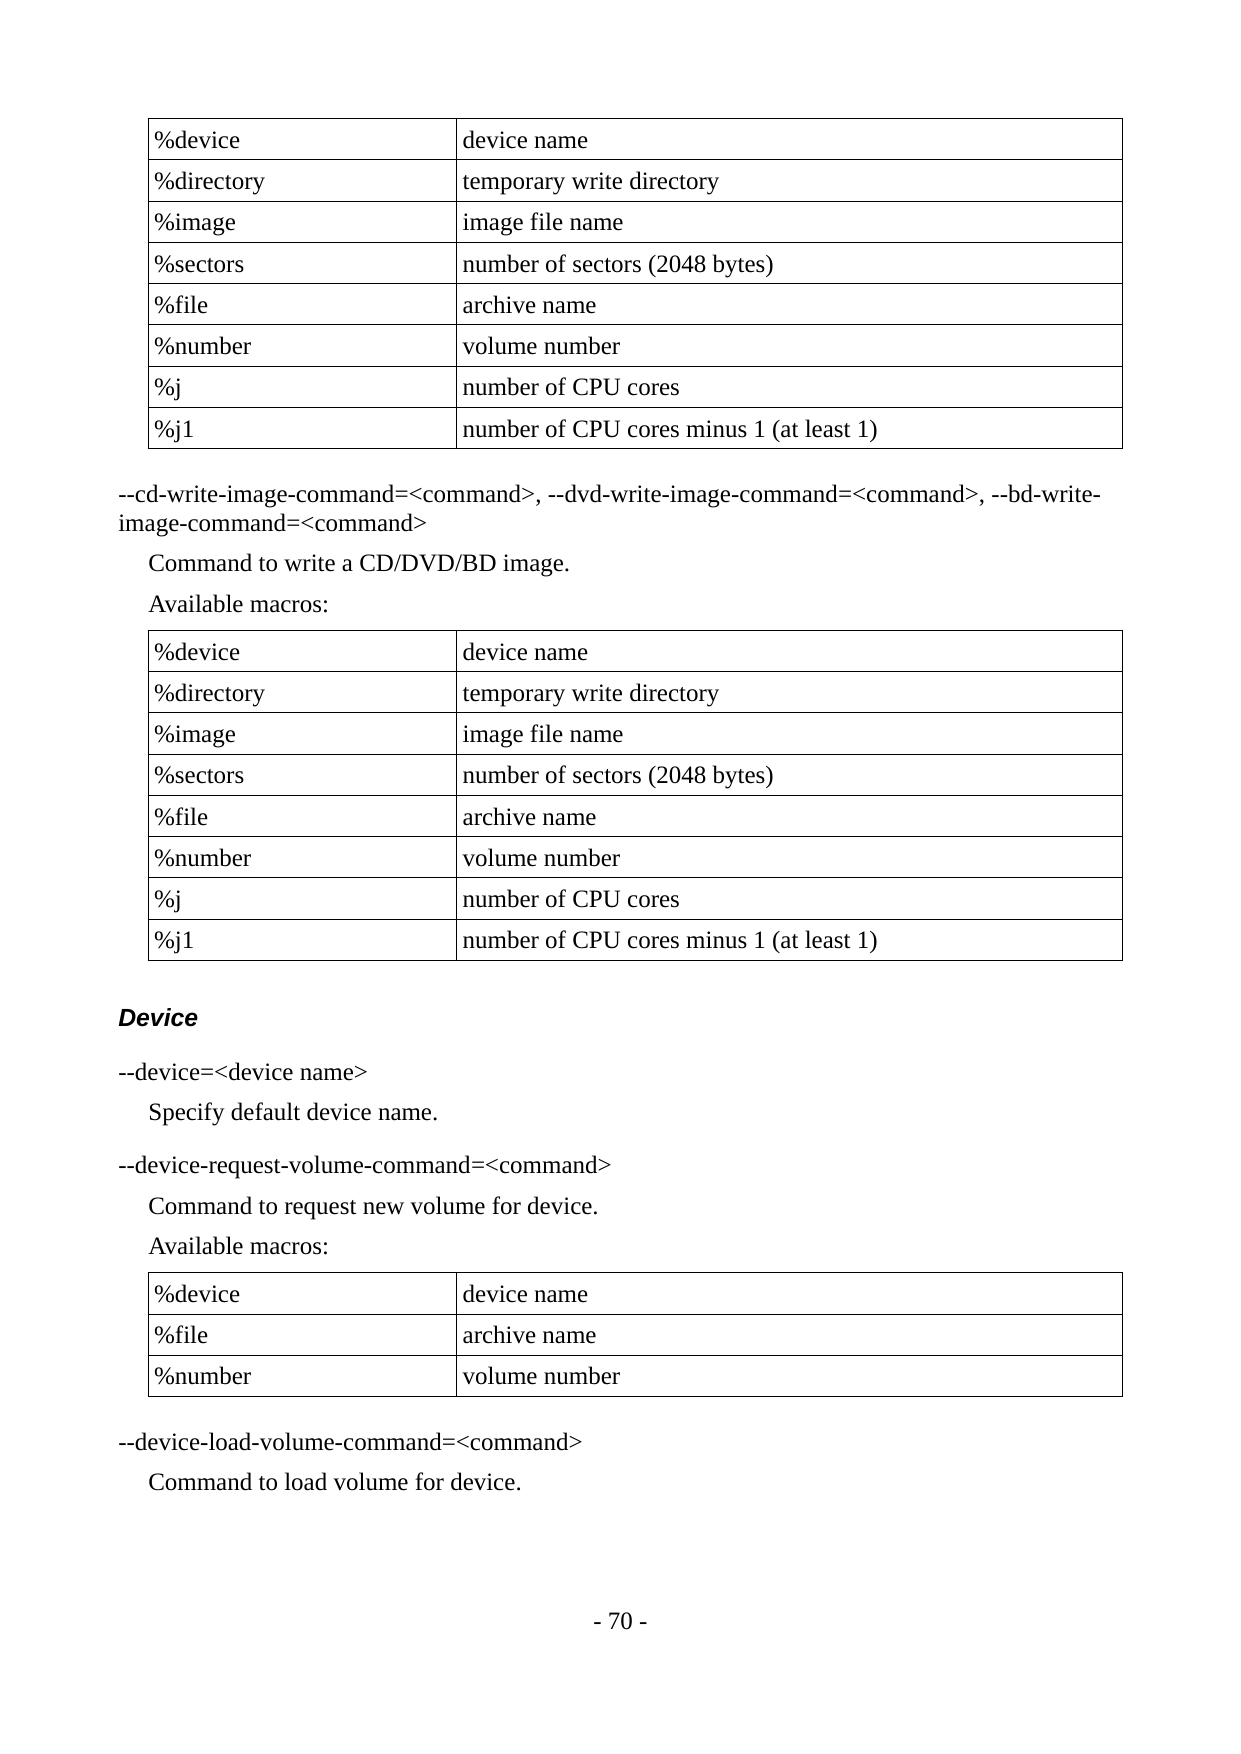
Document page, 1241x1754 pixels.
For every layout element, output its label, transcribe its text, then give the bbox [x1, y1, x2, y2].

table_cell number of sectors (2048 bytes) [457, 755, 1122, 795]
table_cell %file [149, 796, 456, 836]
table_cell %j [149, 367, 456, 407]
table_cell archive name [457, 284, 1122, 324]
table_cell %sectors [149, 243, 456, 283]
subtitle Device [118, 1003, 1122, 1032]
text Command to load volume for device. [148, 1467, 1122, 1496]
table_cell %sectors [149, 755, 456, 795]
table_cell number of CPU cores [457, 367, 1122, 407]
table_cell number of sectors (2048 bytes) [457, 243, 1122, 283]
text Available macros: [148, 589, 1122, 618]
title --device=<device name> [118, 1057, 1122, 1085]
table_cell %number [149, 325, 456, 366]
text Specify default device name. [148, 1097, 1122, 1126]
table_cell %number [149, 837, 456, 877]
table_cell %j1 [149, 920, 456, 960]
table_cell number of CPU cores minus 1 (at least 1) [457, 920, 1122, 960]
table_cell %j1 [149, 408, 456, 448]
table_cell volume number [457, 325, 1122, 366]
table_cell %directory [149, 160, 456, 201]
table_cell %j [149, 878, 456, 918]
table_header %device [149, 1273, 456, 1313]
title --cd-write-image-command=<command>, --dvd-write-image-command=<command>, --bd-write-image-command=<command> [118, 479, 1122, 536]
table_cell archive name [457, 796, 1122, 836]
text Available macros: [148, 1231, 1122, 1260]
table_cell archive name [457, 1315, 1122, 1355]
table_header device name [457, 1273, 1122, 1313]
table_cell %file [149, 1315, 456, 1355]
text Command to write a CD/DVD/BD image. [148, 548, 1122, 577]
table_header device name [457, 631, 1122, 671]
title --device-request-volume-command=<command> [118, 1150, 1122, 1179]
table_cell number of CPU cores minus 1 (at least 1) [457, 408, 1122, 448]
table_cell %directory [149, 672, 456, 712]
table_cell temporary write directory [457, 160, 1122, 201]
table_cell temporary write directory [457, 672, 1122, 712]
table_header %device [149, 631, 456, 671]
table_header %device [149, 119, 456, 159]
table_cell volume number [457, 837, 1122, 877]
table_cell %file [149, 284, 456, 324]
table_cell number of CPU cores [457, 878, 1122, 918]
table_header device name [457, 119, 1122, 159]
title --device-load-volume-command=<command> [118, 1427, 1122, 1455]
table_cell volume number [457, 1356, 1122, 1396]
table_cell image file name [457, 713, 1122, 753]
text Command to request new volume for device. [148, 1191, 1122, 1219]
table_cell %number [149, 1356, 456, 1396]
table_cell %image [149, 713, 456, 753]
table_cell %image [149, 202, 456, 242]
table_cell image file name [457, 202, 1122, 242]
